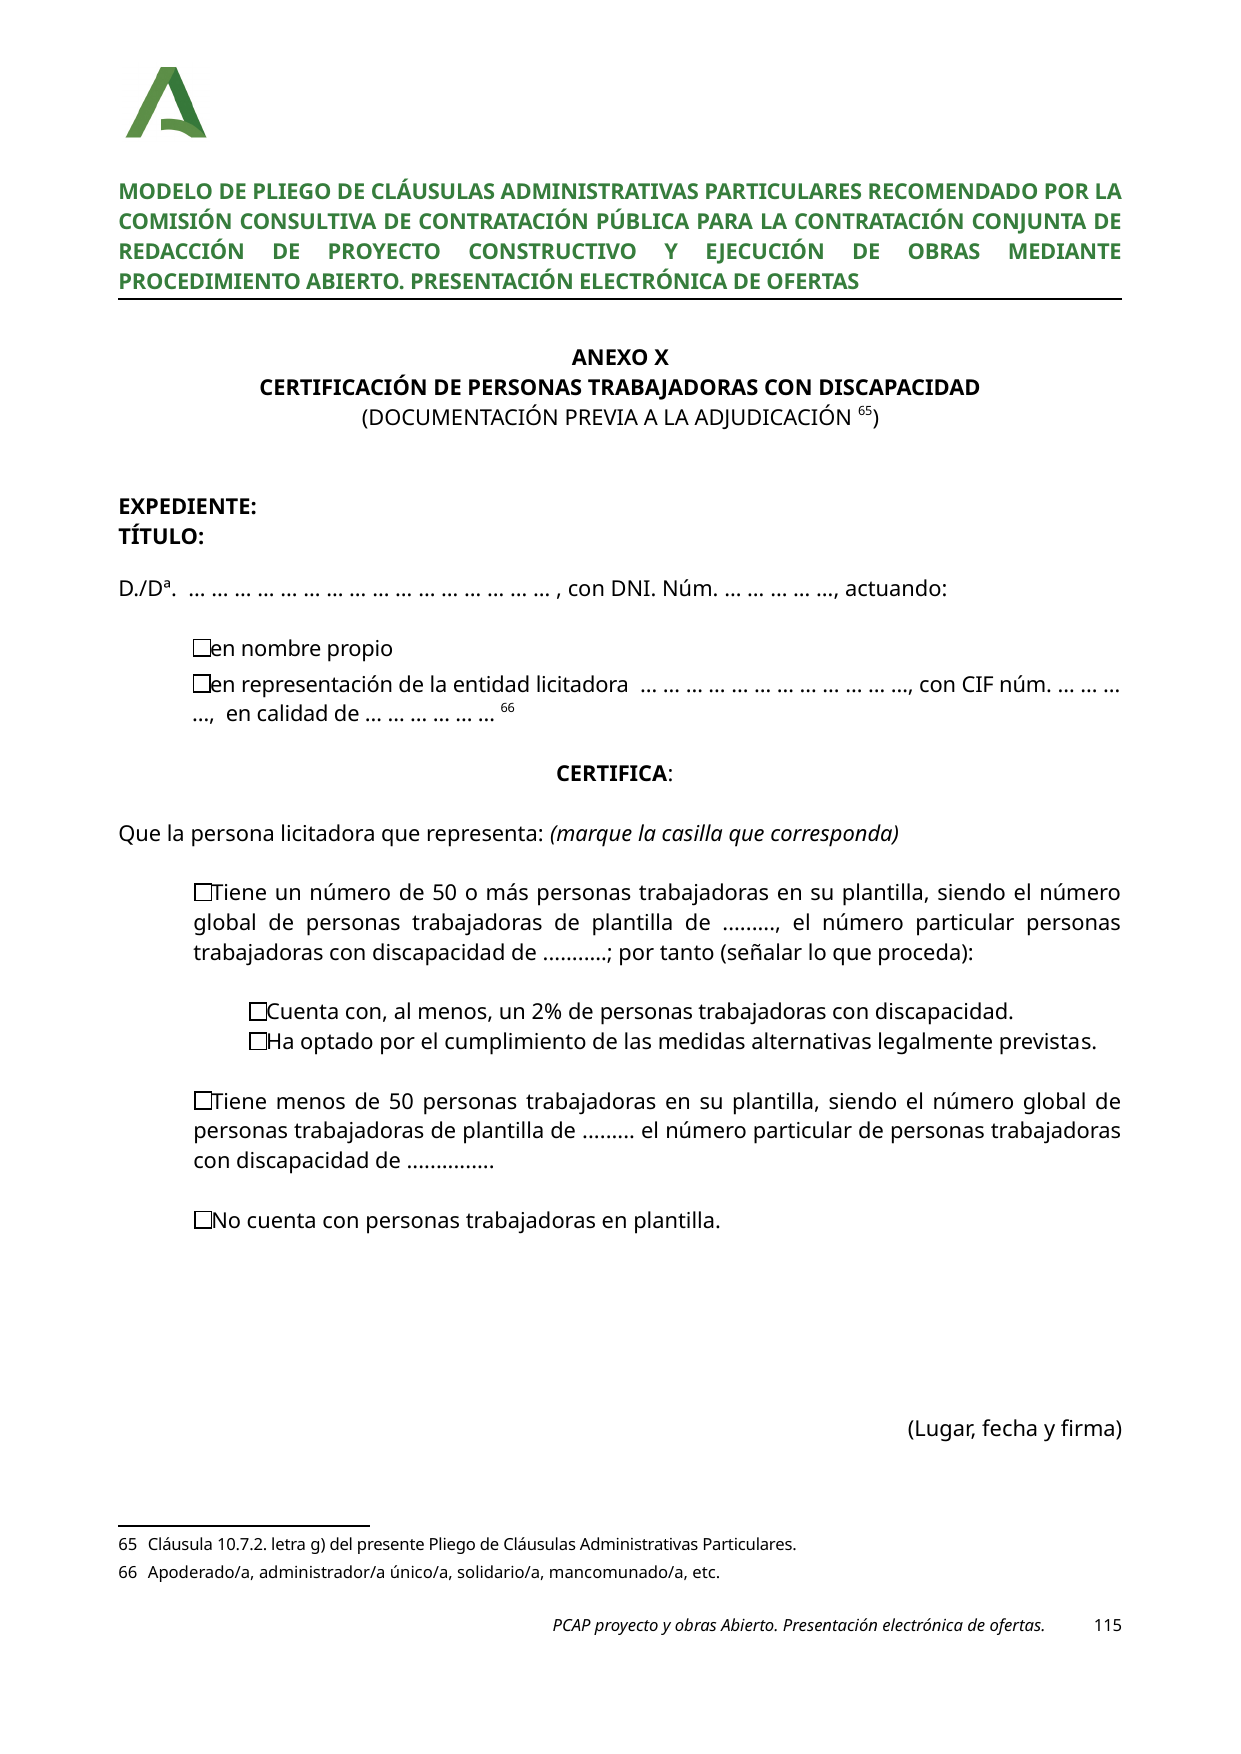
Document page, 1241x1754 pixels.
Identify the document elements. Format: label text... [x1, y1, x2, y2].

text Cláusula 10.7.2. letra g) del presente Pliego de Cláusulas Administrativas Particulares. [118, 1532, 1122, 1555]
list Tiene un número de 50 o más personas trabajadoras en su plantilla, siendo el número global de personas trabajadoras de plantilla de ........., el número particular personas trabajadoras con discapacidad de ........…; por tanto (señalar lo que proceda): [156, 877, 1122, 967]
text TÍTULO: [118, 521, 1122, 551]
text EXPEDIENTE: [118, 491, 1122, 521]
list Ha optado por el cumplimiento de las medidas alternativas legalmente previstas. [213, 1026, 1122, 1056]
text (DOCUMENTACIÓN PREVIA A LA ADJUDICACIÓN ) [118, 402, 1122, 431]
picture [121, 62, 210, 142]
text CERTIFICA: [118, 758, 1122, 788]
text D./Dª. … … … … … … … … … … … … … … … … , con DNI. Núm. … … … … …, actuando: [118, 573, 1122, 603]
text Apoderado/a, administrador/a único/a, solidario/a, mancomunado/a, etc. [118, 1561, 1122, 1584]
text CERTIFICACIÓN DE PERSONAS TRABAJADORAS CON DISCAPACIDAD [118, 372, 1122, 402]
text Que la persona licitadora que representa: (marque la casilla que corresponda) [118, 818, 1122, 847]
text MODELO DE PLIEGO DE CLÁUSULAS ADMINISTRATIVAS PARTICULARES RECOMENDADO POR LA COMISIÓN CONSULTIVA DE CONTRATACIÓN PÚBLICA PARA LA CONTRATACIÓN CONJUNTA DE REDACCIÓN DE PROYECTO CONSTRUCTIVO Y EJECUCIÓN DE OBRAS MEDIANTE PROCEDIMIENTO ABIERTO. PRESENTACIÓN ELECTRÓNICA DE OFERTAS [118, 176, 1122, 298]
text en nombre propio [192, 633, 1122, 663]
text en representación de la entidad licitadora … … … … … … … … … … … …, con CIF núm. … … … …, en calidad de … … … … … … [192, 669, 1122, 728]
list Tiene menos de 50 personas trabajadoras en su plantilla, siendo el número global de personas trabajadoras de plantilla de ......... el número particular de personas trabajadoras con discapacidad de ............... [156, 1086, 1122, 1175]
text (Lugar, fecha y firma) [118, 1413, 1122, 1443]
list No cuenta con personas trabajadoras en plantilla. [156, 1205, 1122, 1235]
text ANEXO X [118, 342, 1122, 372]
list Cuenta con, al menos, un 2% de personas trabajadoras con discapacidad. [213, 996, 1122, 1026]
